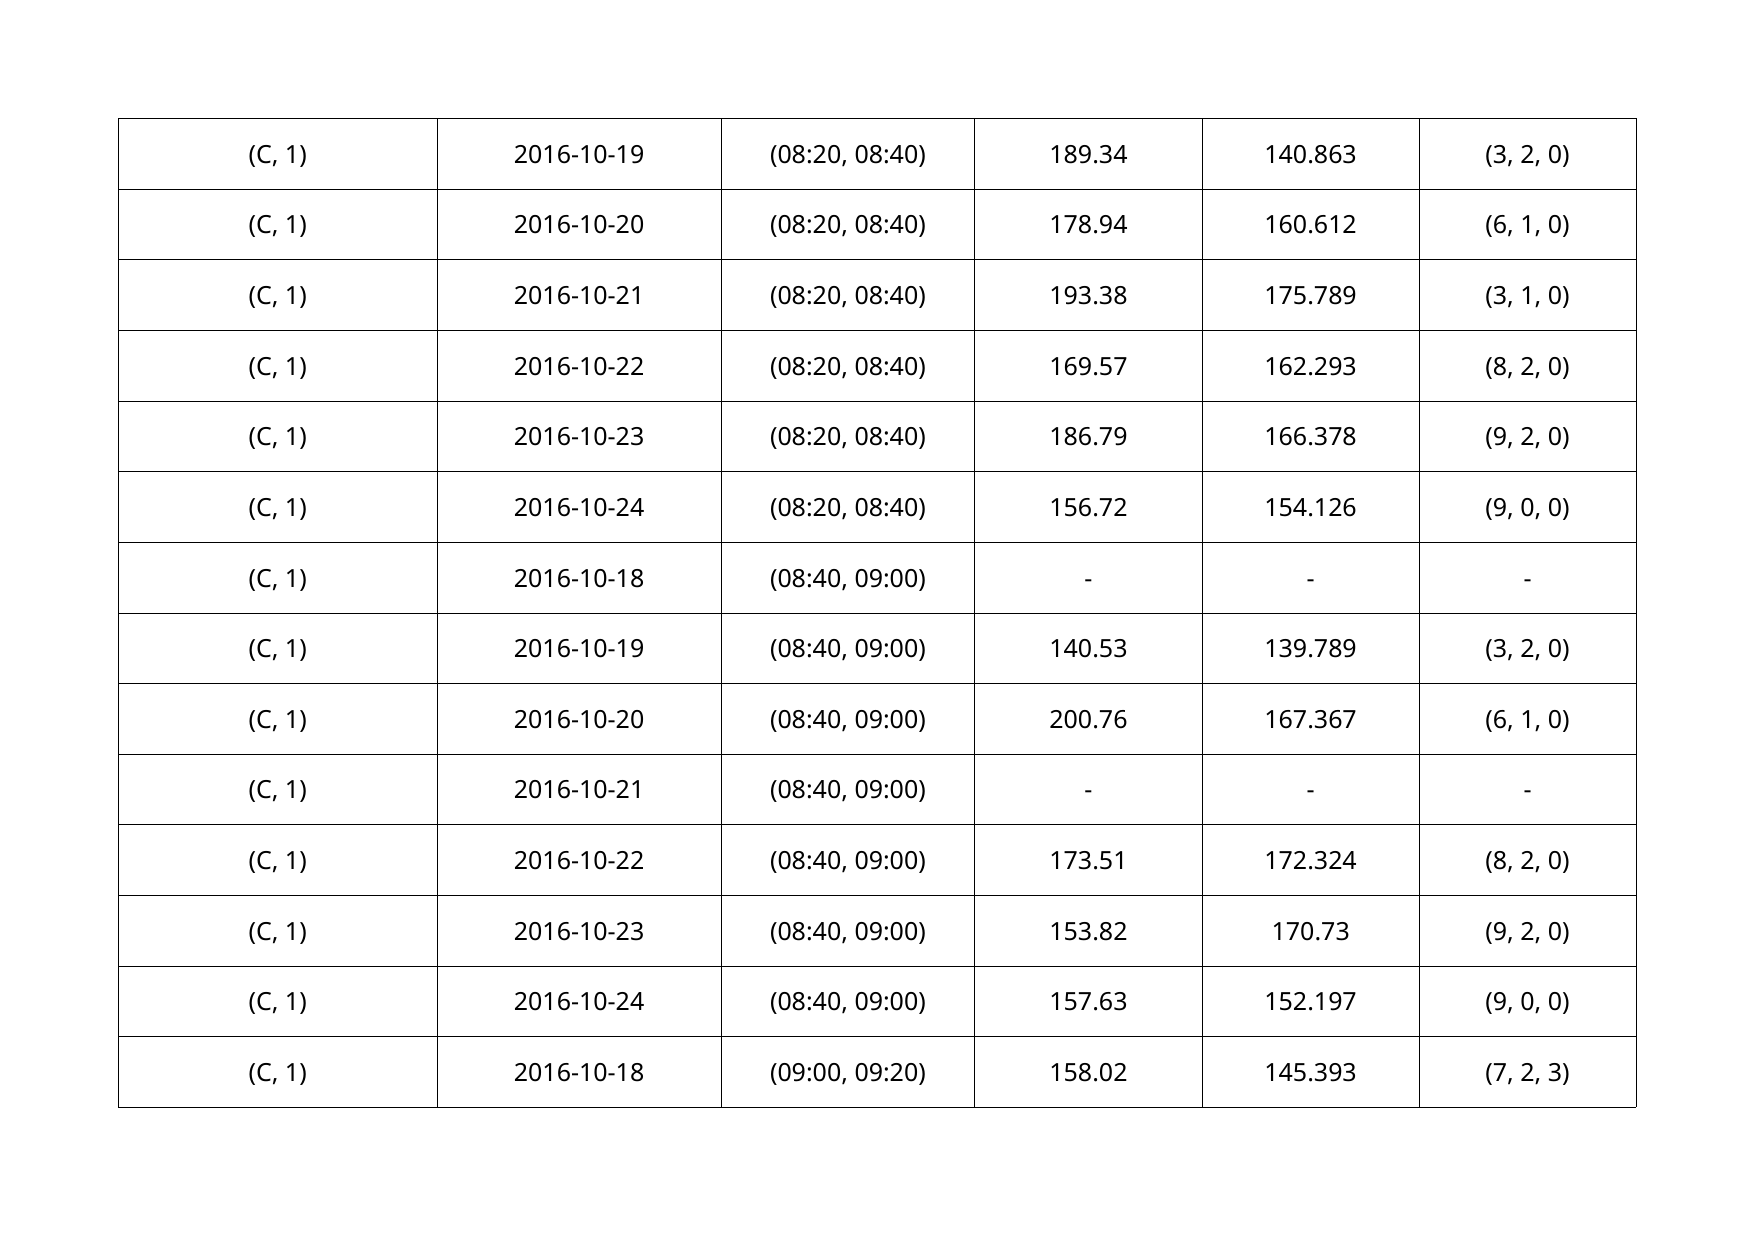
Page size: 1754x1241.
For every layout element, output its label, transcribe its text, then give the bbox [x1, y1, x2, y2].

table_cell (08:20, 08:40) [722, 472, 974, 542]
table_cell (08:20, 08:40) [722, 119, 974, 189]
table_cell 156.72 [975, 472, 1202, 542]
table_cell 2016-10-23 [438, 402, 721, 471]
table_cell - [1203, 755, 1419, 824]
table_cell 154.126 [1203, 472, 1419, 542]
table_cell 2016-10-20 [438, 190, 721, 259]
table_cell (9, 2, 0) [1420, 402, 1636, 471]
table_cell (08:40, 09:00) [722, 967, 974, 1036]
table_cell (3, 2, 0) [1420, 614, 1636, 683]
table_cell 2016-10-18 [438, 1037, 721, 1107]
table_cell (08:40, 09:00) [722, 825, 974, 895]
table_cell 160.612 [1203, 190, 1419, 259]
table_cell 2016-10-20 [438, 684, 721, 754]
table_cell - [1420, 755, 1636, 824]
table_cell - [1420, 543, 1636, 612]
table_cell 2016-10-24 [438, 967, 721, 1036]
table_cell (9, 0, 0) [1420, 967, 1636, 1036]
table_cell (C, 1) [119, 190, 437, 259]
table_cell (08:40, 09:00) [722, 684, 974, 754]
table_cell (08:40, 09:00) [722, 543, 974, 612]
table_cell 167.367 [1203, 684, 1419, 754]
table_cell 172.324 [1203, 825, 1419, 895]
table_cell 2016-10-18 [438, 543, 721, 612]
table_cell (09:00, 09:20) [722, 1037, 974, 1107]
table_cell (08:20, 08:40) [722, 402, 974, 471]
table_cell 2016-10-19 [438, 614, 721, 683]
table_cell (C, 1) [119, 755, 437, 824]
table_cell 173.51 [975, 825, 1202, 895]
table_cell (08:20, 08:40) [722, 190, 974, 259]
table_cell 152.197 [1203, 967, 1419, 1036]
table_cell 2016-10-22 [438, 331, 721, 401]
table_cell (6, 1, 0) [1420, 684, 1636, 754]
table_cell 153.82 [975, 896, 1202, 966]
table_cell - [975, 755, 1202, 824]
table_cell (08:40, 09:00) [722, 614, 974, 683]
table_cell (C, 1) [119, 331, 437, 401]
table_cell (C, 1) [119, 614, 437, 683]
table_cell 186.79 [975, 402, 1202, 471]
table_cell (C, 1) [119, 119, 437, 189]
table_cell 157.63 [975, 967, 1202, 1036]
table_cell (C, 1) [119, 260, 437, 330]
table_cell 169.57 [975, 331, 1202, 401]
table_cell 200.76 [975, 684, 1202, 754]
table_cell 158.02 [975, 1037, 1202, 1107]
table_cell (3, 2, 0) [1420, 119, 1636, 189]
table_cell (08:20, 08:40) [722, 331, 974, 401]
table_cell 189.34 [975, 119, 1202, 189]
table_cell 2016-10-19 [438, 119, 721, 189]
table_cell (C, 1) [119, 1037, 437, 1107]
table_cell 2016-10-23 [438, 896, 721, 966]
table_cell 145.393 [1203, 1037, 1419, 1107]
table_cell 140.863 [1203, 119, 1419, 189]
table_cell (08:20, 08:40) [722, 260, 974, 330]
table_cell 2016-10-24 [438, 472, 721, 542]
table_cell - [975, 543, 1202, 612]
table_cell (C, 1) [119, 402, 437, 471]
table_cell (C, 1) [119, 825, 437, 895]
table_cell 178.94 [975, 190, 1202, 259]
table_cell 166.378 [1203, 402, 1419, 471]
table_cell (C, 1) [119, 472, 437, 542]
table_cell (08:40, 09:00) [722, 896, 974, 966]
table_cell 170.73 [1203, 896, 1419, 966]
table_cell 162.293 [1203, 331, 1419, 401]
table_cell 140.53 [975, 614, 1202, 683]
table_cell (C, 1) [119, 967, 437, 1036]
table_cell 2016-10-22 [438, 825, 721, 895]
table_cell (7, 2, 3) [1420, 1037, 1636, 1107]
table_cell (6, 1, 0) [1420, 190, 1636, 259]
table_cell 175.789 [1203, 260, 1419, 330]
table_cell (9, 2, 0) [1420, 896, 1636, 966]
table_cell (08:40, 09:00) [722, 755, 974, 824]
table_cell (C, 1) [119, 684, 437, 754]
table_cell 193.38 [975, 260, 1202, 330]
table_cell 139.789 [1203, 614, 1419, 683]
table_cell (8, 2, 0) [1420, 331, 1636, 401]
table_cell - [1203, 543, 1419, 612]
table_cell (C, 1) [119, 543, 437, 612]
table_cell 2016-10-21 [438, 755, 721, 824]
table_cell 2016-10-21 [438, 260, 721, 330]
table_cell (8, 2, 0) [1420, 825, 1636, 895]
table_cell (C, 1) [119, 896, 437, 966]
table_cell (9, 0, 0) [1420, 472, 1636, 542]
table_cell (3, 1, 0) [1420, 260, 1636, 330]
